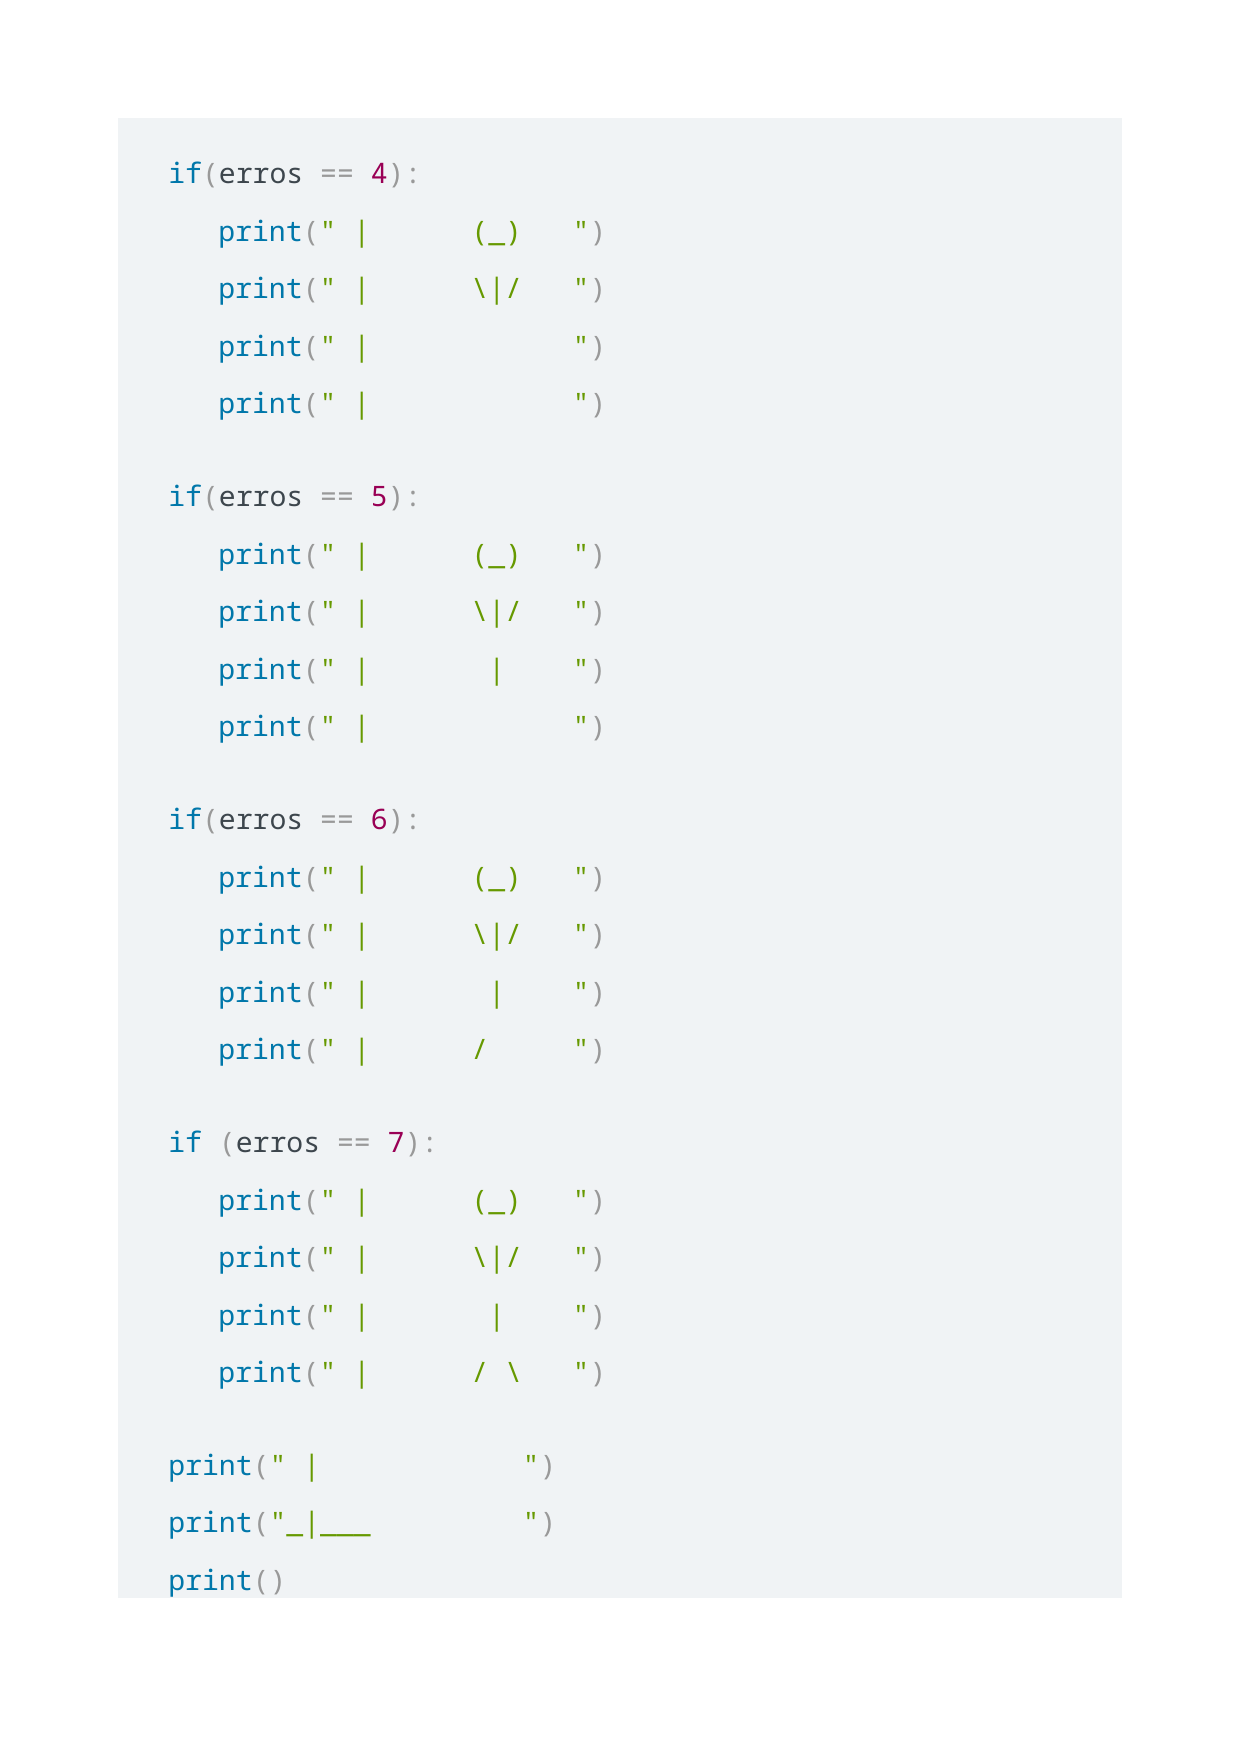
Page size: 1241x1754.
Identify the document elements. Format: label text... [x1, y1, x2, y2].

text print(" | ") [118, 383, 1122, 422]
text print("_|___ ") [118, 1503, 1122, 1541]
text print(" | ") [118, 1445, 1122, 1483]
text if(erros == 4): [118, 153, 1122, 192]
text print(" | (_) ") [118, 1180, 1122, 1218]
text print(" | ") [118, 706, 1122, 745]
text print(" | ") [118, 326, 1122, 364]
text print(" | / ") [118, 1029, 1122, 1068]
text print(" | | ") [118, 649, 1122, 687]
text if (erros == 7): [118, 1122, 1122, 1161]
text print(" | \|/ ") [118, 1237, 1122, 1276]
text print() [118, 1560, 1122, 1598]
text print(" | (_) ") [118, 857, 1122, 895]
text print(" | (_) ") [118, 211, 1122, 249]
text if(erros == 6): [118, 799, 1122, 838]
text print(" | | ") [118, 1295, 1122, 1333]
text print(" | \|/ ") [118, 914, 1122, 953]
text print(" | \|/ ") [118, 268, 1122, 307]
text print(" | | ") [118, 972, 1122, 1010]
text if(erros == 5): [118, 476, 1122, 515]
text print(" | / \ ") [118, 1352, 1122, 1391]
text print(" | \|/ ") [118, 591, 1122, 630]
text print(" | (_) ") [118, 534, 1122, 572]
